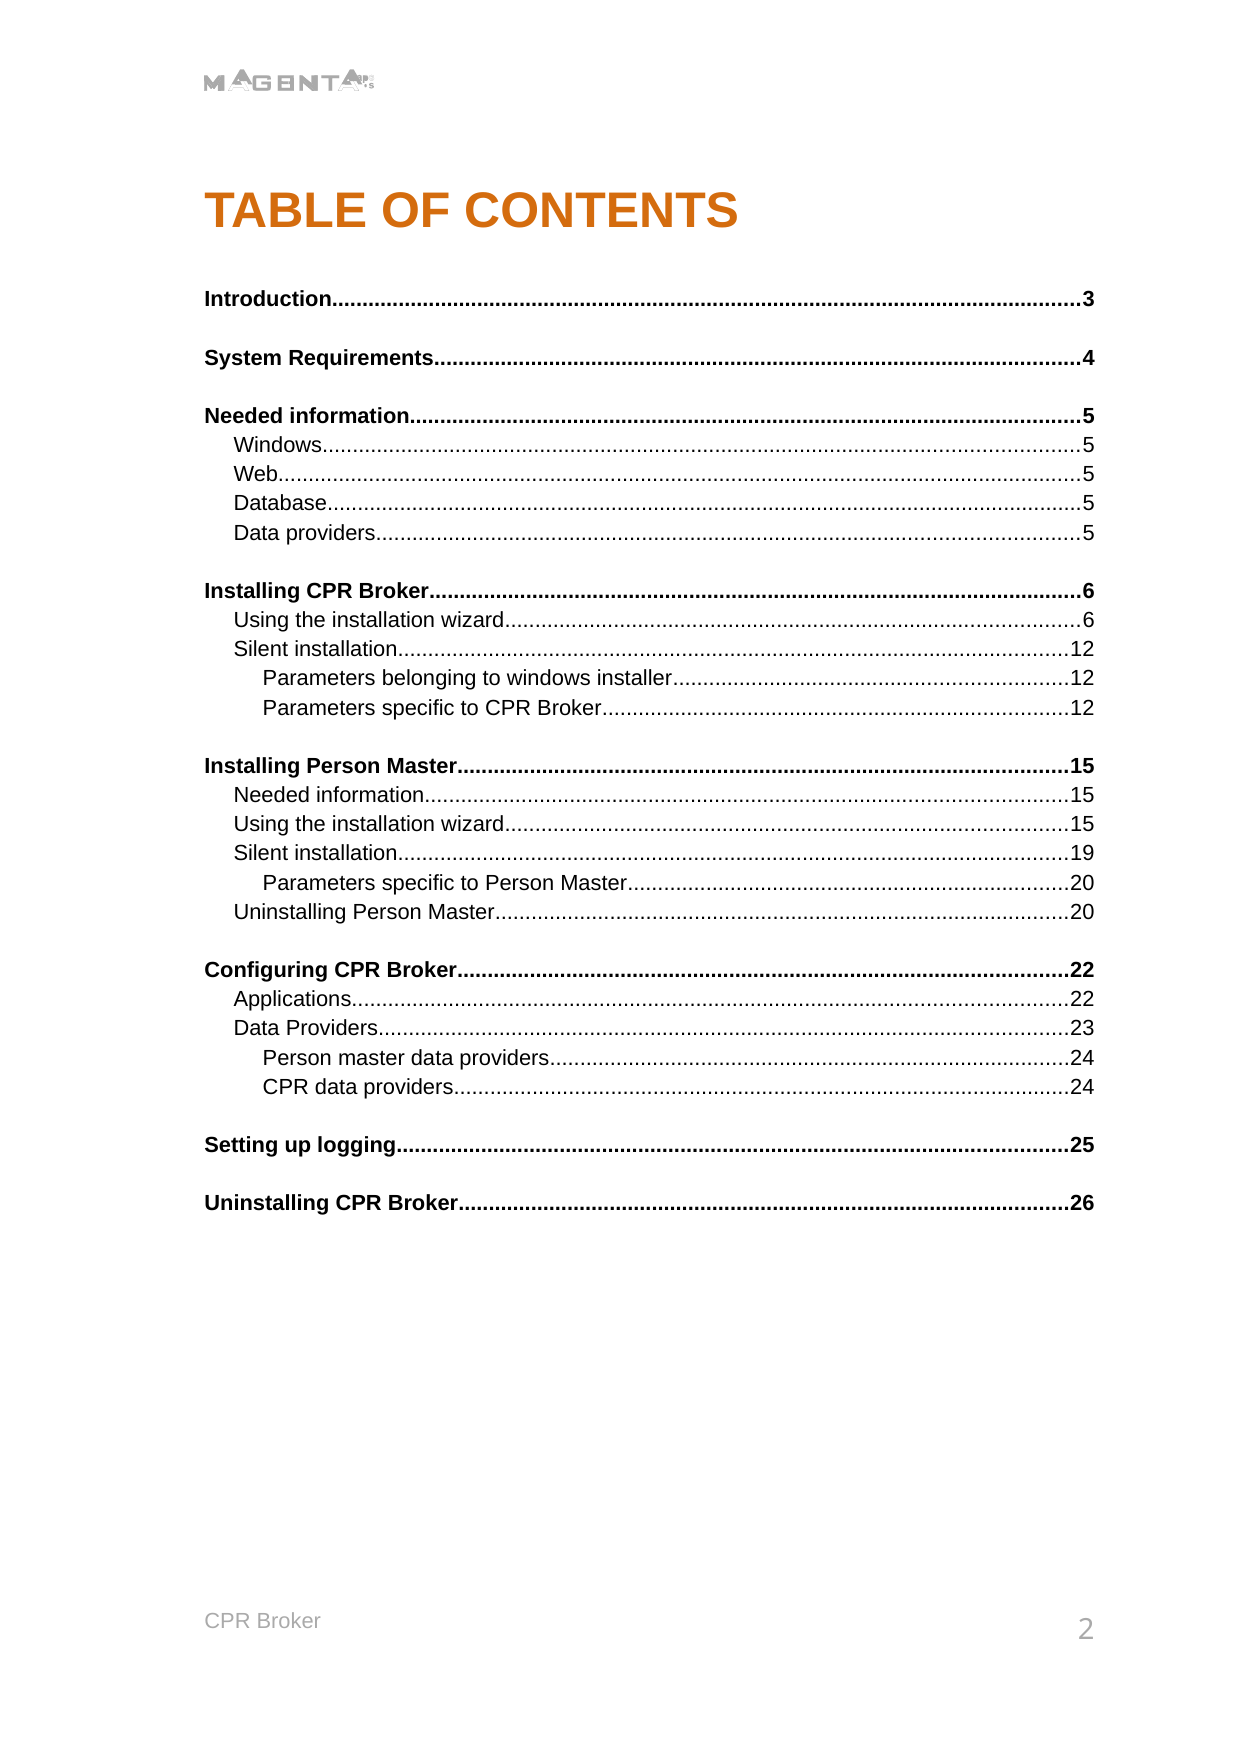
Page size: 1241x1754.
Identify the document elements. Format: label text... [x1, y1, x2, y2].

text Setting up logging 25 [204, 1129, 1094, 1158]
text Needed information 15 [233, 779, 1094, 808]
subtitle Table of Contents [204, 181, 1094, 239]
text Web 5 [233, 458, 1094, 487]
text Parameters specific to CPR Broker 12 [262, 692, 1094, 721]
text Person master data providers 24 [262, 1042, 1094, 1071]
text Using the installation wizard 6 [233, 604, 1094, 633]
text Database 5 [233, 487, 1094, 517]
text Data Providers 23 [233, 1012, 1094, 1042]
text CPR data providers 24 [262, 1071, 1094, 1100]
text Using the installation wizard 15 [233, 808, 1094, 837]
text Silent installation 19 [233, 837, 1094, 867]
text System Requirements 4 [204, 342, 1094, 371]
text Introduction 3 [204, 283, 1094, 312]
text Configuring CPR Broker 22 [204, 954, 1094, 983]
text Data providers 5 [233, 517, 1094, 546]
text Installing Person Master 15 [204, 750, 1094, 779]
text Parameters specific to Person Master 20 [262, 867, 1094, 896]
text Uninstalling Person Master 20 [233, 896, 1094, 925]
text Uninstalling CPR Broker 26 [204, 1187, 1094, 1217]
text Needed information 5 [204, 400, 1094, 429]
text Parameters belonging to windows installer 12 [262, 662, 1094, 692]
text Silent installation 12 [233, 633, 1094, 662]
text Installing CPR Broker 6 [204, 575, 1094, 604]
text Windows 5 [233, 429, 1094, 458]
text Applications 22 [233, 983, 1094, 1012]
